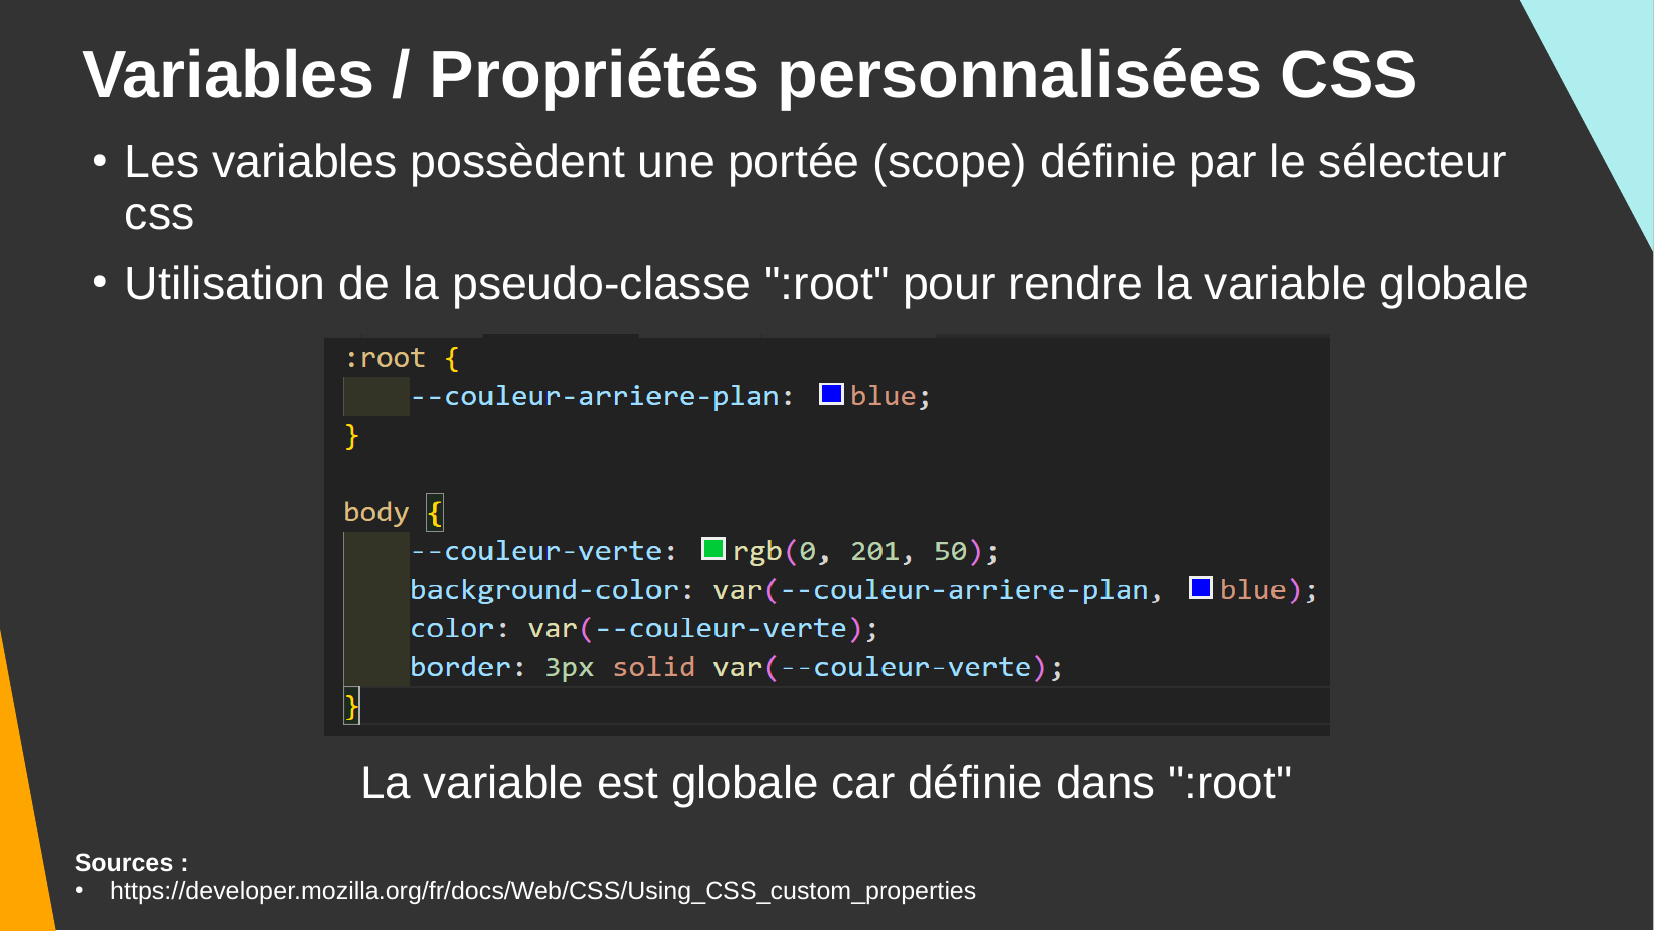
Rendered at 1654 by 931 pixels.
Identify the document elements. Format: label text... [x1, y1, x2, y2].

text_box [1519, 0, 1654, 254]
title La variable est globale car définie dans ":root" [126, 757, 1527, 809]
list Les variables possèdent une portée (scope) définie par le sélecteur css Utilisation de la pseudo-classe ":root" pour rendre la variable globale [80, 135, 1536, 346]
text_box [0, 628, 56, 931]
picture [324, 334, 1330, 736]
title Variables / Propriétés personnalisées CSS [82, 37, 1571, 114]
text_box Sources : https://developer.mozilla.org/fr/docs/Web/CSS/Using_CSS_custom_properties [60, 841, 1546, 931]
